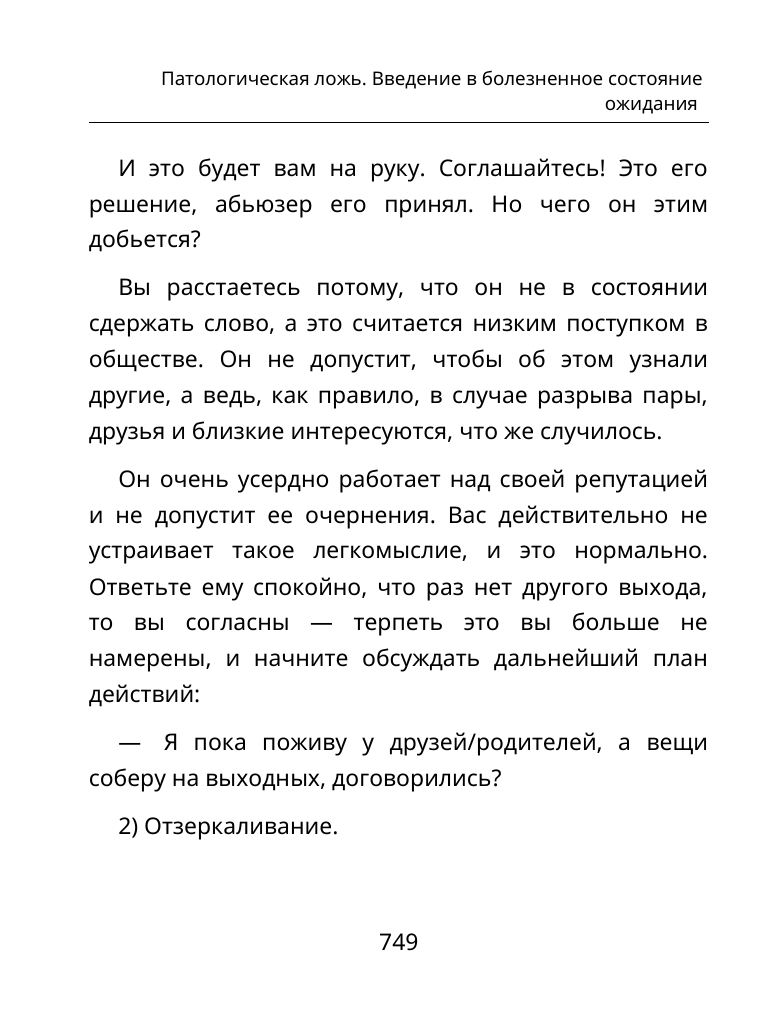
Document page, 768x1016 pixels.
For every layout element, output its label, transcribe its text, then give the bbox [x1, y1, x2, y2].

text Он очень усердно работает над своей репутацией и не допустит ее очернения. Вас действительно не устраивает такое легкомыслие, и это нормально. Ответьте ему спокойно, что раз нет другого выхода, то вы согласны — терпеть это вы больше не намерены, и начните обсуждать дальнейший план действий: [88, 463, 709, 709]
list Я пока поживу у друзей/родителей, а вещи соберу на выходных, договорились? [88, 726, 709, 793]
text И это будет вам на руку. Соглашайтесь! Это его решение, абьюзер его принял. Но чего он этим добьется? [88, 152, 709, 255]
text 2) Отзеркаливание. [88, 809, 709, 841]
text Вы расстаетесь потому, что он не в состоянии сдержать слово, а это считается низким поступком в обществе. Он не допустит, чтобы об этом узнали другие, а ведь, как правило, в случае разрыва пары, друзья и близкие интересуются, что же случилось. [88, 271, 709, 446]
